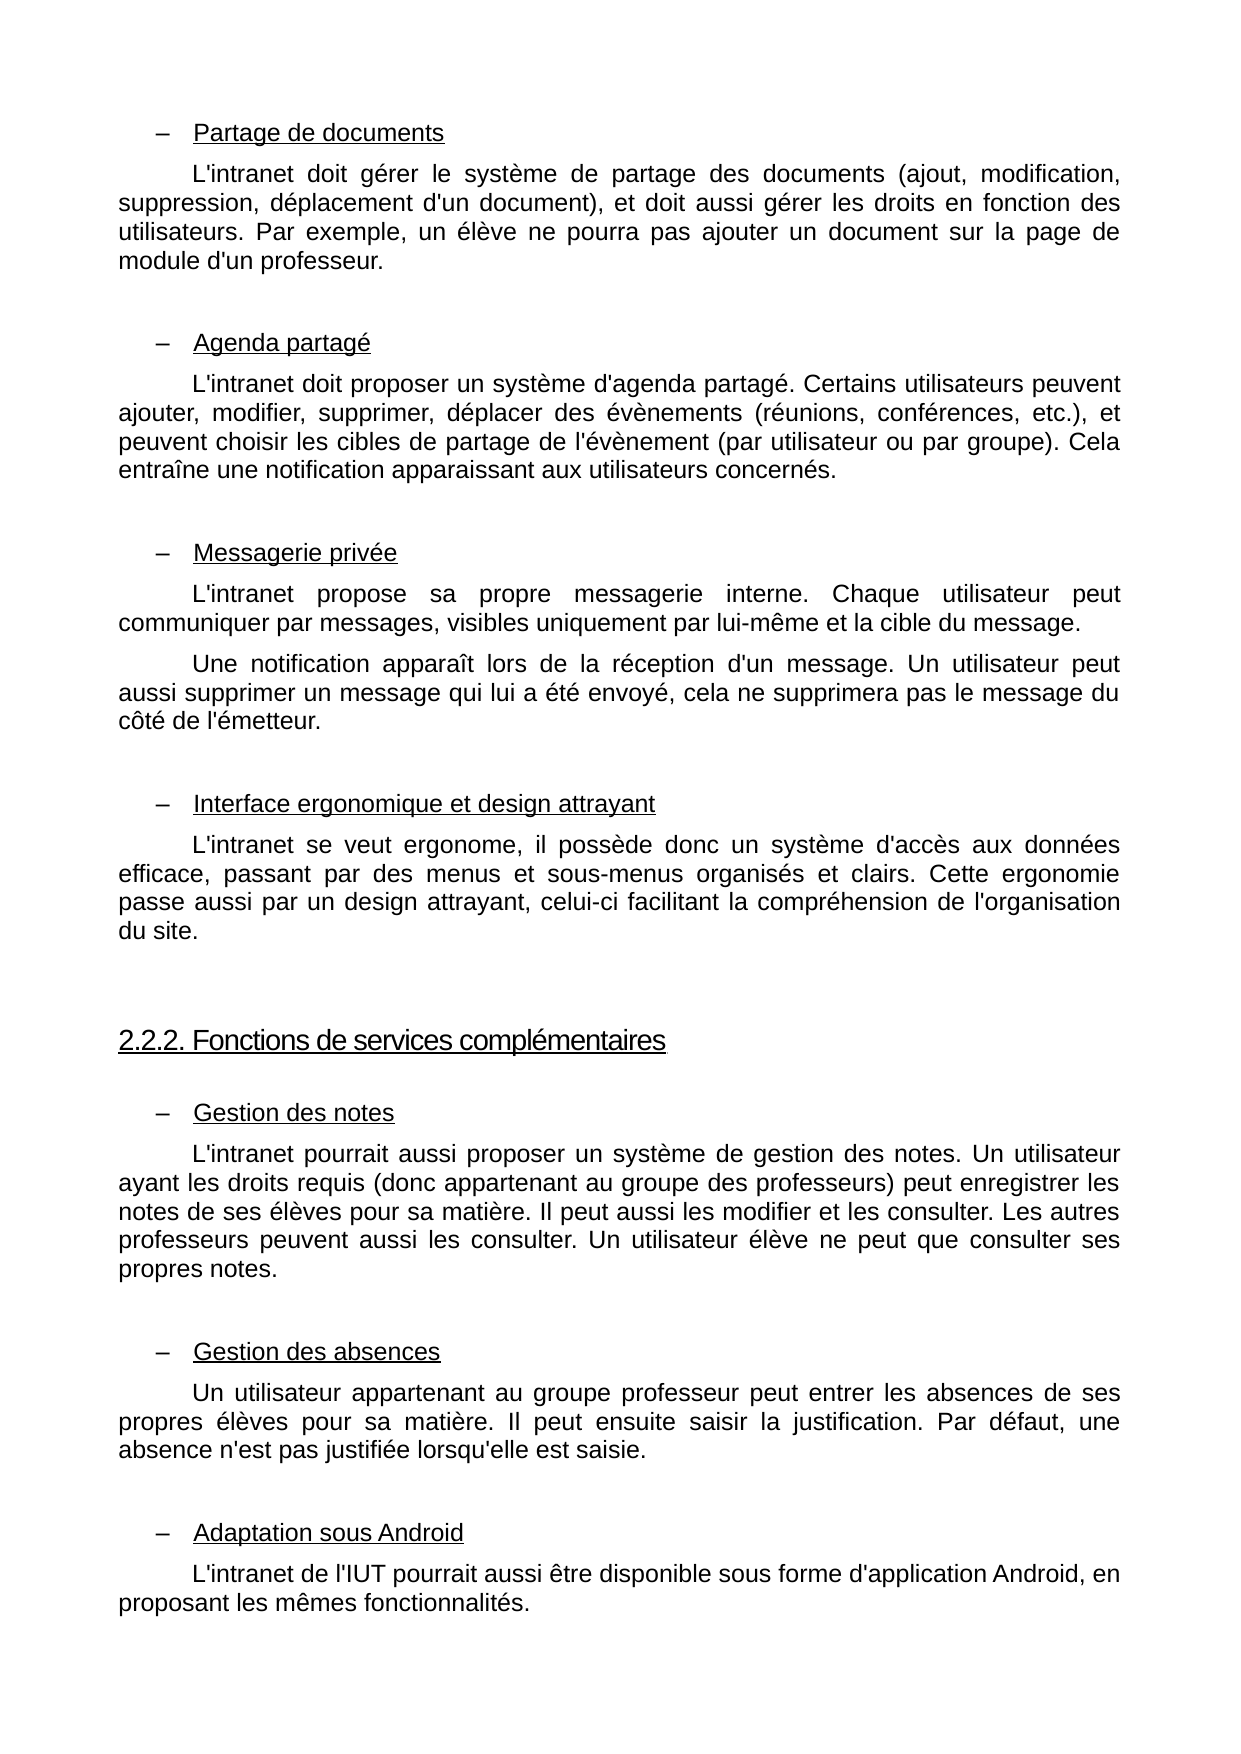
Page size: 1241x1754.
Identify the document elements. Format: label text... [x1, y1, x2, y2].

text L'intranet se veut ergonome, il possède donc un système d'accès aux données efficace, passant par des menus et sous-menus organisés et clairs. Cette ergonomie passe aussi par un design attrayant, celui-ci facilitant la compréhension de l'organisation du site. [118, 830, 1122, 945]
list Messagerie privée [156, 538, 1122, 567]
text Une notification apparaît lors de la réception d'un message. Un utilisateur peut aussi supprimer un message qui lui a été envoyé, cela ne supprimera pas le message du côté de l'émetteur. [118, 649, 1122, 735]
text L'intranet propose sa propre messagerie interne. Chaque utilisateur peut communiquer par messages, visibles uniquement par lui-même et la cible du message. [118, 579, 1122, 636]
text L'intranet pourrait aussi proposer un système de gestion des notes. Un utilisateur ayant les droits requis (donc appartenant au groupe des professeurs) peut enregistrer les notes de ses élèves pour sa matière. Il peut aussi les modifier et les consulter. Les autres professeurs peuvent aussi les consulter. Un utilisateur élève ne peut que consulter ses propres notes. [118, 1139, 1122, 1283]
list Gestion des absences [156, 1336, 1122, 1365]
list Partage de documents [156, 118, 1122, 147]
list Adaptation sous Android [156, 1517, 1122, 1546]
list Interface ergonomique et design attrayant [156, 789, 1122, 817]
text L'intranet de l'IUT pourrait aussi être disponible sous forme d'application Android, en proposant les mêmes fonctionnalités. [118, 1559, 1122, 1616]
list Agenda partagé [156, 328, 1122, 357]
list Gestion des notes [156, 1098, 1122, 1127]
text Un utilisateur appartenant au groupe professeur peut entrer les absences de ses propres élèves pour sa matière. Il peut ensuite saisir la justification. Par défaut, une absence n'est pas justifiée lorsqu'elle est saisie. [118, 1378, 1122, 1464]
subtitle 2.2.2. Fonctions de services complémentaires [118, 1023, 1122, 1057]
text L'intranet doit gérer le système de partage des documents (ajout, modification, suppression, déplacement d'un document), et doit aussi gérer les droits en fonction des utilisateurs. Par exemple, un élève ne pourra pas ajouter un document sur la page de module d'un professeur. [118, 159, 1122, 274]
text L'intranet doit proposer un système d'agenda partagé. Certains utilisateurs peuvent ajouter, modifier, supprimer, déplacer des évènements (réunions, conférences, etc.), et peuvent choisir les cibles de partage de l'évènement (par utilisateur ou par groupe). Cela entraîne une notification apparaissant aux utilisateurs concernés. [118, 369, 1122, 484]
